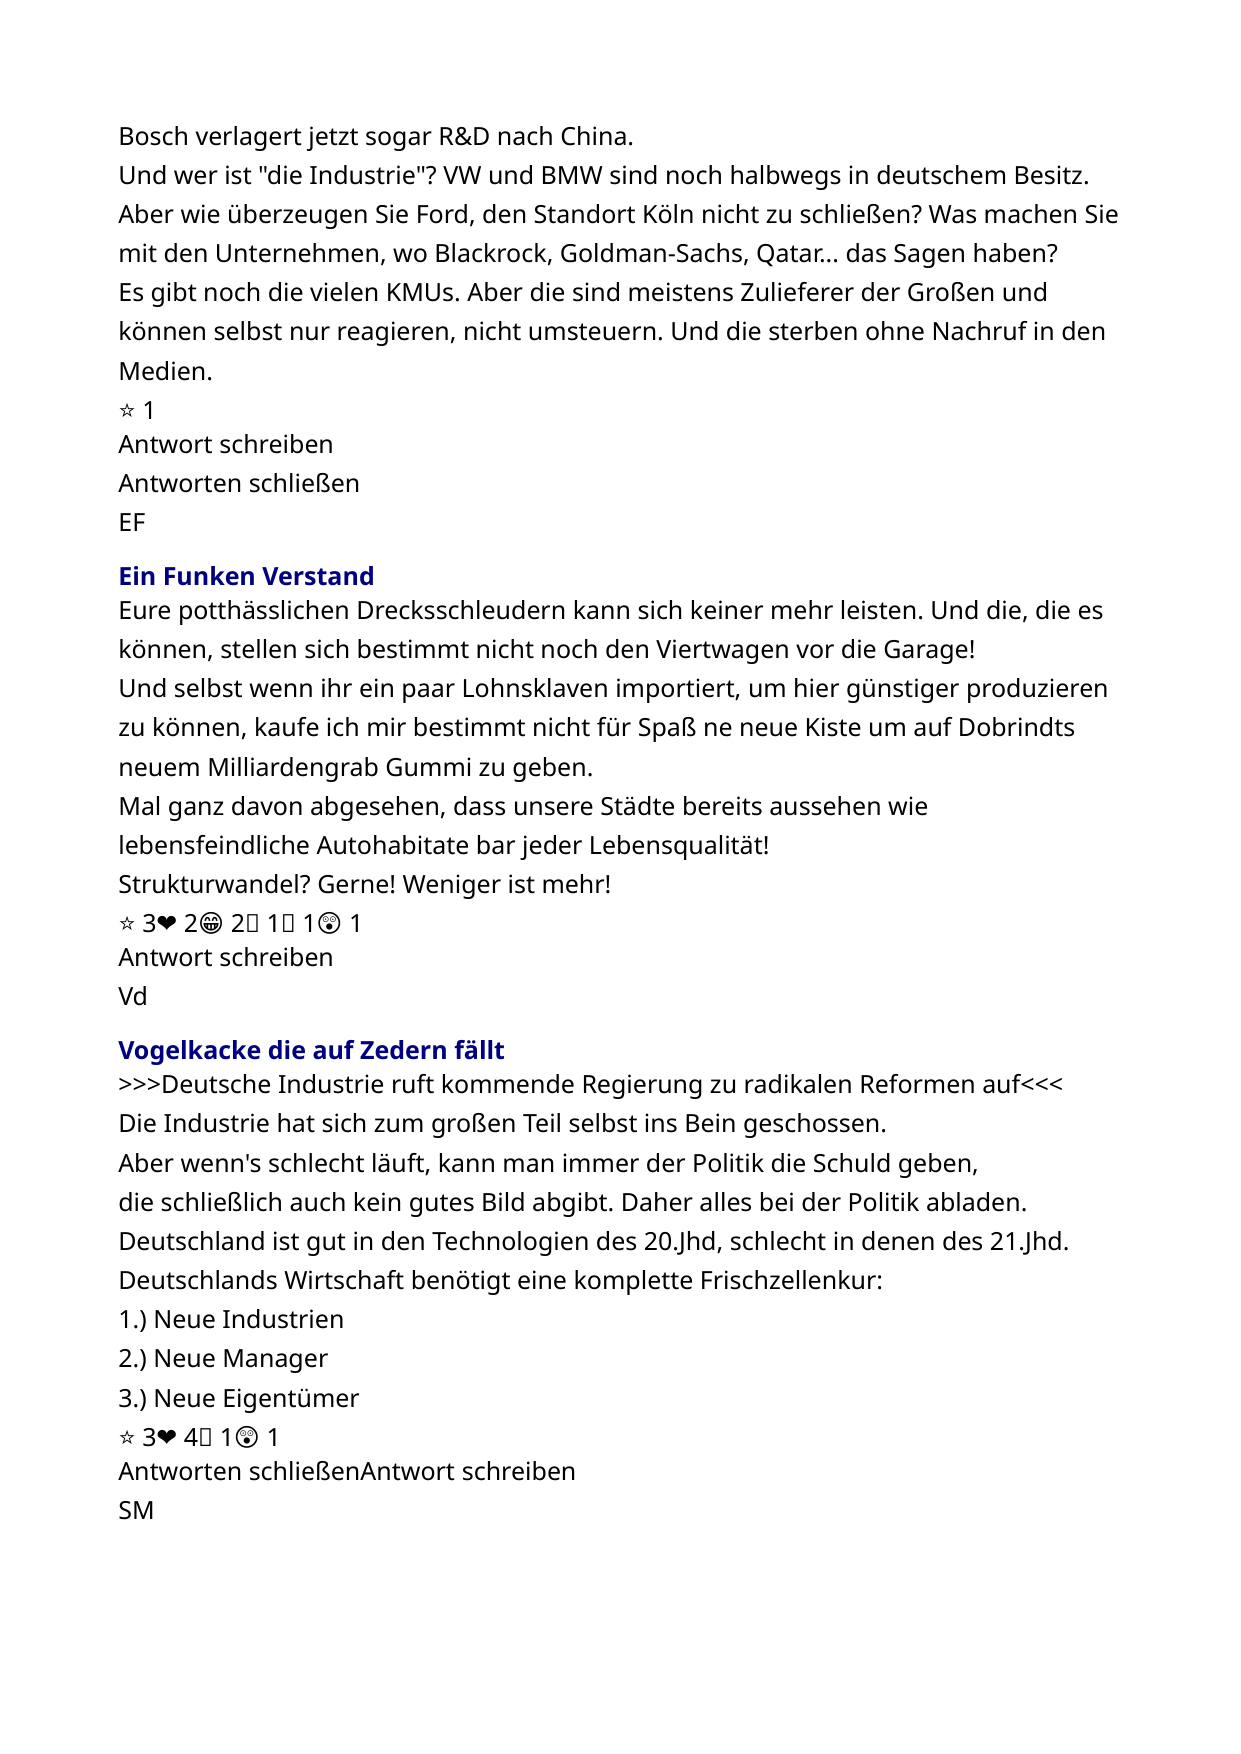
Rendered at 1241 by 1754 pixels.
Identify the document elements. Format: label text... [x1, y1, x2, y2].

text Aber wenn's schlecht läuft, kann man immer der Politik die Schuld geben, [118, 1145, 1122, 1179]
text ⭐️ 3❤️ 2😁 2🙁 1🤨 1😲 1 [118, 906, 1122, 940]
text Bosch verlagert jetzt sogar R&D nach China. [118, 118, 1122, 152]
text Und selbst wenn ihr ein paar Lohnsklaven importiert, um hier günstiger produzieren zu können, kaufe ich mir bestimmt nicht für Spaß ne neue Kiste um auf Dobrindts neuem Milliardengrab Gummi zu geben. [118, 671, 1122, 783]
text Eure potthässlichen Drecksschleudern kann sich keiner mehr leisten. Und die, die es können, stellen sich bestimmt nicht noch den Viertwagen vor die Garage! [118, 592, 1122, 666]
text Die Industrie hat sich zum großen Teil selbst ins Bein geschossen. [118, 1106, 1122, 1140]
text Deutschlands Wirtschaft benötigt eine komplette Frischzellenkur: [118, 1263, 1122, 1297]
text Deutschland ist gut in den Technologien des 20.Jhd, schlecht in denen des 21.Jhd. [118, 1223, 1122, 1258]
text >>>Deutsche Industrie ruft kommende Regierung zu radikalen Reformen auf<<< [118, 1067, 1122, 1101]
text EF [118, 505, 1122, 539]
text ⭐️ 3❤️ 4🤨 1😲 1 [118, 1419, 1122, 1453]
text SM [118, 1493, 1122, 1527]
text Es gibt noch die vielen KMUs. Aber die sind meistens Zulieferer der Großen und können selbst nur reagieren, nicht umsteuern. Und die sterben ohne Nachruf in den Medien. [118, 275, 1122, 387]
subtitle Vogelkacke die auf Zedern fällt [118, 1033, 1122, 1067]
text Vd [118, 979, 1122, 1013]
text 3.) Neue Eigentümer [118, 1380, 1122, 1414]
text ⭐️ 1 [118, 392, 1122, 426]
text Antwort schreiben [118, 940, 1122, 974]
text Antworten schließen [118, 466, 1122, 499]
text Antworten schließenAntwort schreiben [118, 1453, 1122, 1487]
text 1.) Neue Industrien [118, 1302, 1122, 1336]
text Antwort schreiben [118, 426, 1122, 460]
text die schließlich auch kein gutes Bild abgibt. Daher alles bei der Politik abladen. [118, 1184, 1122, 1218]
text Strukturwandel? Gerne! Weniger ist mehr! [118, 867, 1122, 901]
subtitle Ein Funken Verstand [118, 558, 1122, 592]
text Mal ganz davon abgesehen, dass unsere Städte bereits aussehen wie lebensfeindliche Autohabitate bar jeder Lebensqualität! [118, 788, 1122, 862]
text Und wer ist "die Industrie"? VW und BMW sind noch halbwegs in deutschem Besitz. Aber wie überzeugen Sie Ford, den Standort Köln nicht zu schließen? Was machen Sie mit den Unternehmen, wo Blackrock, Goldman-Sachs, Qatar... das Sagen haben? [118, 157, 1122, 270]
text 2.) Neue Manager [118, 1341, 1122, 1375]
